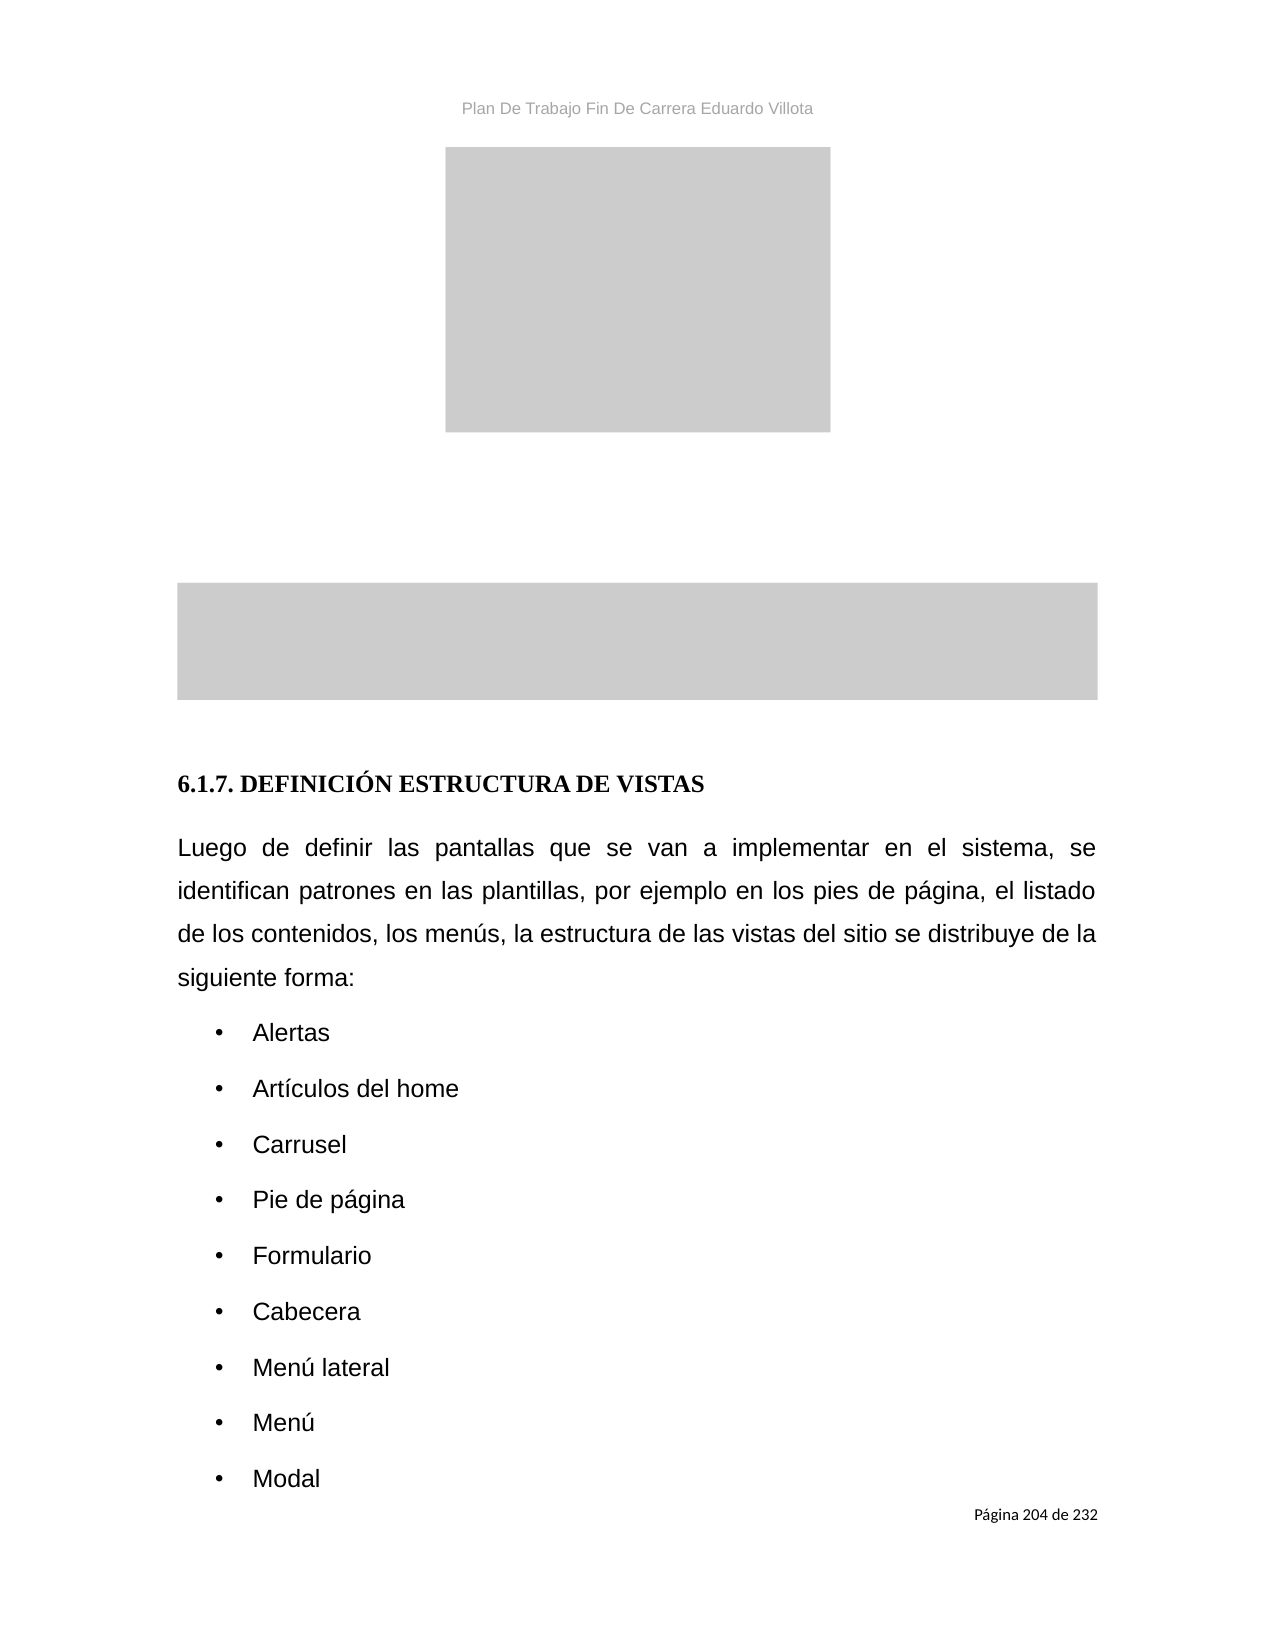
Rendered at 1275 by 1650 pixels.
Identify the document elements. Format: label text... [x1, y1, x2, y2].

list Formulario [215, 1241, 1098, 1270]
list Menú lateral [215, 1352, 1098, 1381]
list Carrusel [215, 1129, 1098, 1158]
list Modal [215, 1464, 1098, 1493]
text 6.1.7. DEFINICIÓN ESTRUCTURA DE VISTAS [177, 769, 1098, 798]
picture [177, 147, 1098, 700]
list Menú [215, 1408, 1098, 1437]
list Alertas [215, 1018, 1098, 1047]
list Cabecera [215, 1297, 1098, 1326]
list Artículos del home [215, 1074, 1098, 1103]
text Luego de definir las pantallas que se van a implementar en el sistema, se identifican patrones en las plantillas, por ejemplo en los pies de página, el listado de los contenidos, los menús, la estructura de las vistas del sitio se distribuye de la siguiente forma: [177, 833, 1098, 991]
list Pie de página [215, 1185, 1098, 1214]
